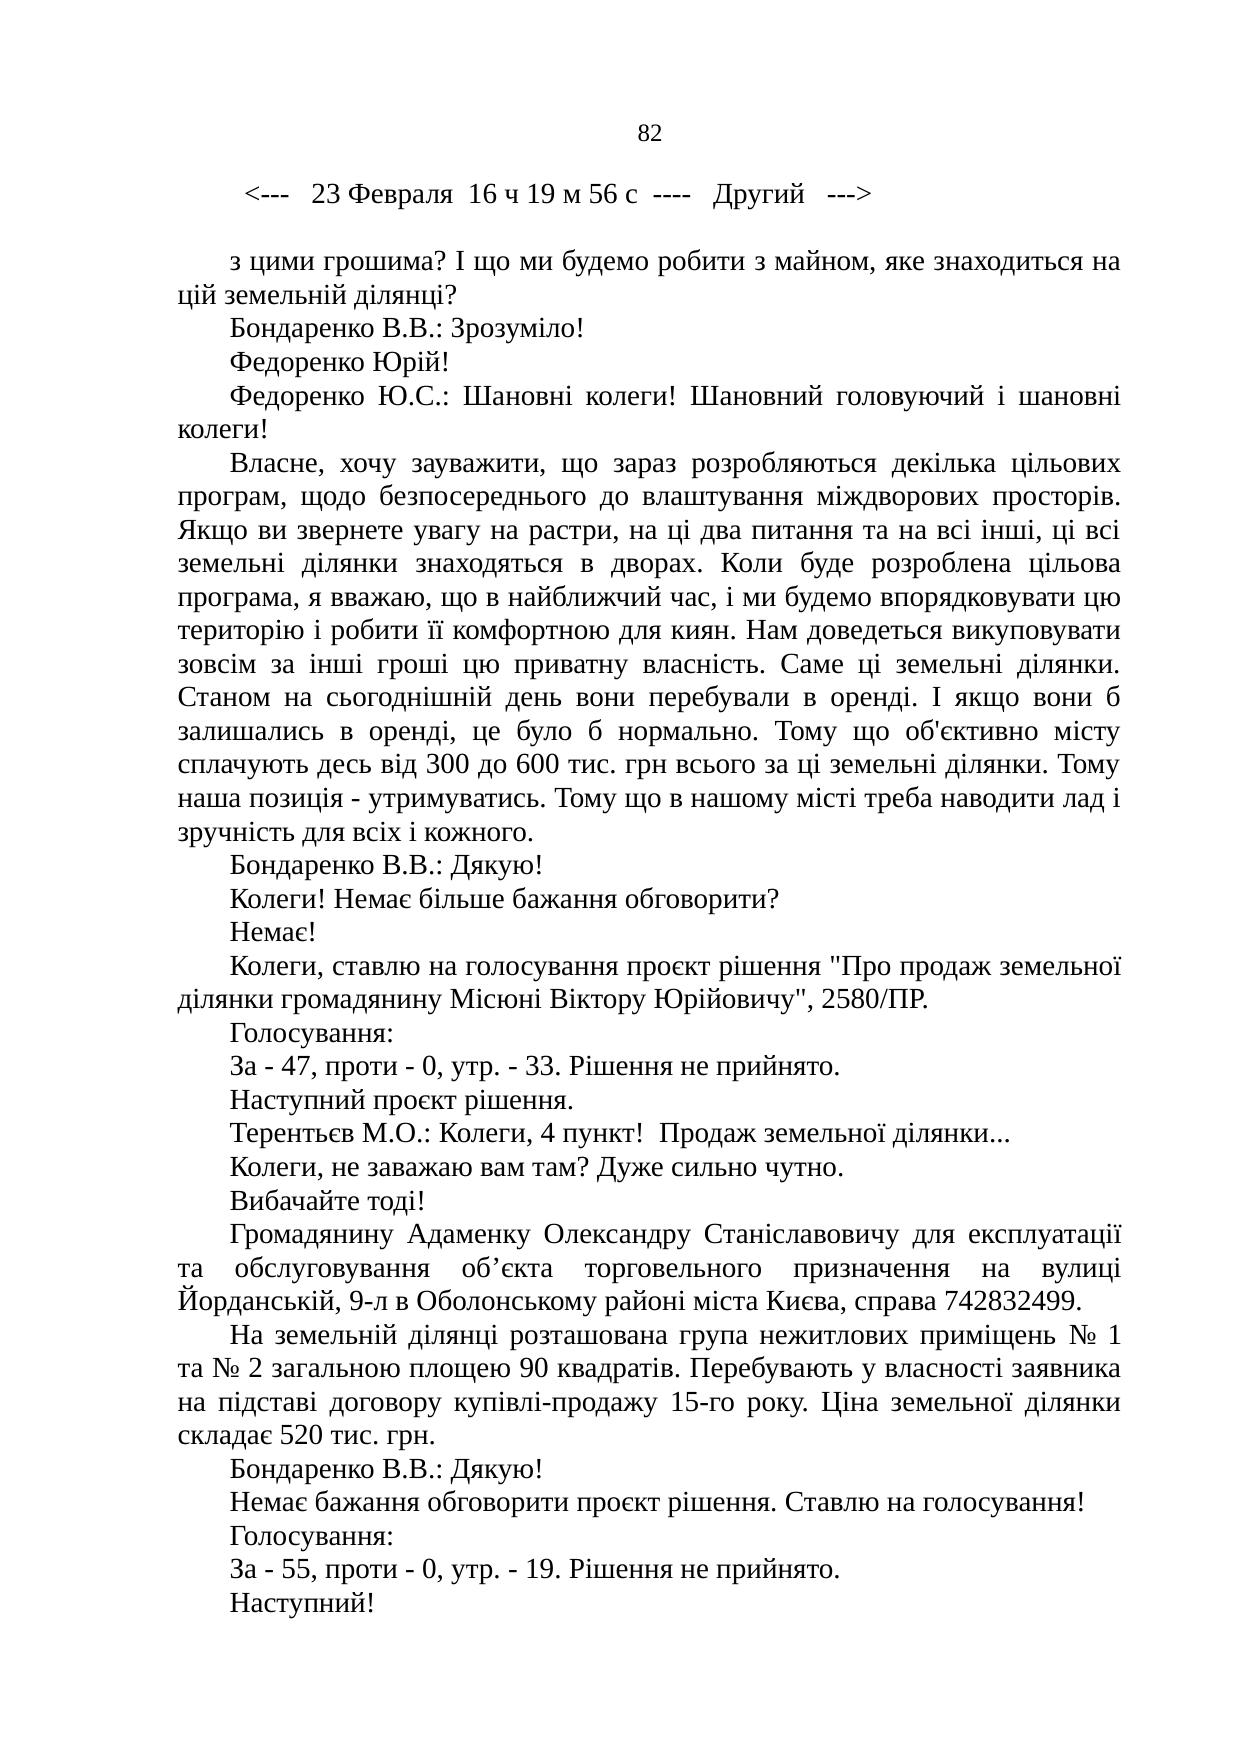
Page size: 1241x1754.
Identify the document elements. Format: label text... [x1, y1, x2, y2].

text За - 55, проти - 0, утр. - 19. Рішення не прийнято. [177, 1552, 1122, 1585]
text Федоренко Ю.С.: Шановні колеги! Шановний головуючий і шановні колеги! [177, 378, 1122, 445]
text Власне, хочу зауважити, що зараз розробляються декілька цільових програм, щодо безпосереднього до влаштування міждворових просторів. Якщо ви звернете увагу на растри, на ці два питання та на всі інші, ці всі земельні ділянки знаходяться в дворах. Коли буде розроблена цільова програма, я вважаю, що в найближчий час, і ми будемо впорядковувати цю територію і робити її комфортною для киян. Нам доведеться викуповувати зовсім за інші гроші цю приватну власність. Саме ці земельні ділянки. Станом на сьогоднішній день вони перебували в оренді. І якщо вони б залишались в оренді, це було б нормально. Тому що об'єктивно місту сплачують десь від 300 до 600 тис. грн всього за ці земельні ділянки. Тому наша позиція - утримуватись. Тому що в нашому місті треба наводити лад і зручність для всіх і кожного. [177, 445, 1122, 847]
text Бондаренко В.В.: Зрозуміло! [177, 311, 1122, 344]
text Бондаренко В.В.: Дякую! [177, 847, 1122, 881]
text Колеги! Немає більше бажання обговорити? [177, 881, 1122, 914]
text Бондаренко В.В.: Дякую! [177, 1451, 1122, 1484]
text На земельній ділянці розташована група нежитлових приміщень № 1 та № 2 загальною площею 90 квадратів. Перебувають у власності заявника на підставі договору купівлі-продажу 15-го року. Ціна земельної ділянки складає 520 тис. грн. [177, 1317, 1122, 1451]
text Наступний! [177, 1585, 1122, 1619]
text Голосування: [177, 1518, 1122, 1552]
text <--- 23 Февраля 16 ч 19 м 56 с ---- Другий ---> [177, 176, 1122, 210]
text За - 47, проти - 0, утр. - 33. Рішення не прийнято. [177, 1048, 1122, 1082]
text Голосування: [177, 1015, 1122, 1048]
text Немає! [177, 914, 1122, 948]
text Вибачайте тоді! [177, 1183, 1122, 1216]
text Федоренко Юрій! [177, 344, 1122, 378]
text Колеги, ставлю на голосування проєкт рішення "Про продаж земельної ділянки громадянину Місюні Віктору Юрійовичу", 2580/ПР. [177, 948, 1122, 1015]
text Немає бажання обговорити проєкт рішення. Ставлю на голосування! [177, 1484, 1122, 1518]
text Терентьєв М.О.: Колеги, 4 пункт! Продаж земельної ділянки... [177, 1116, 1122, 1149]
text Громадянину Адаменку Олександру Станіславовичу для експлуатації та обслуговування об’єкта торговельного призначення на вулиці Йорданській, 9-л в Оболонському районі міста Києва, справа 742832499. [177, 1216, 1122, 1317]
text з цими грошима? І що ми будемо робити з майном, яке знаходиться на цій земельній ділянці? [177, 243, 1122, 311]
text Колеги, не заважаю вам там? Дуже сильно чутно. [177, 1149, 1122, 1183]
text Наступний проєкт рішення. [177, 1082, 1122, 1116]
